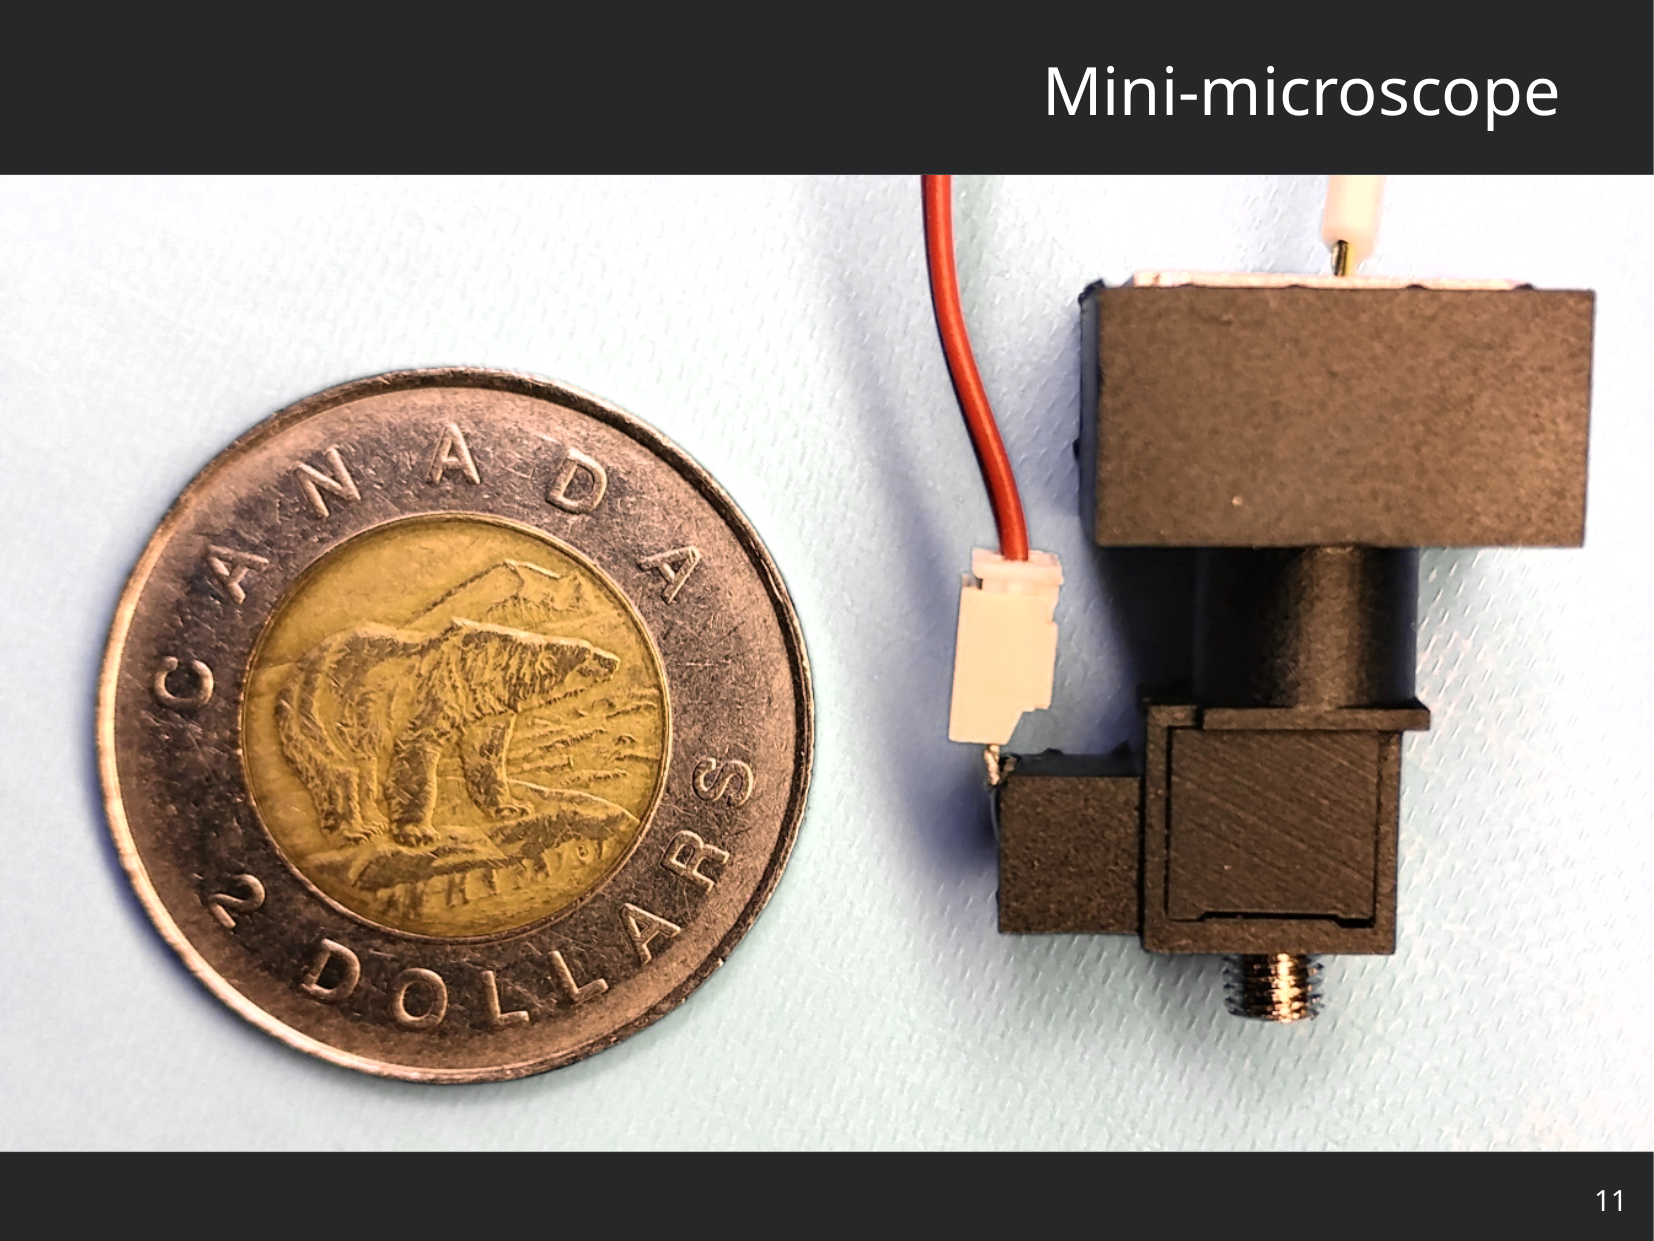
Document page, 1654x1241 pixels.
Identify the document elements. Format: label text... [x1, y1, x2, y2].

picture [0, 0, 1654, 1241]
text_box Mini-microscope [88, 36, 1577, 134]
